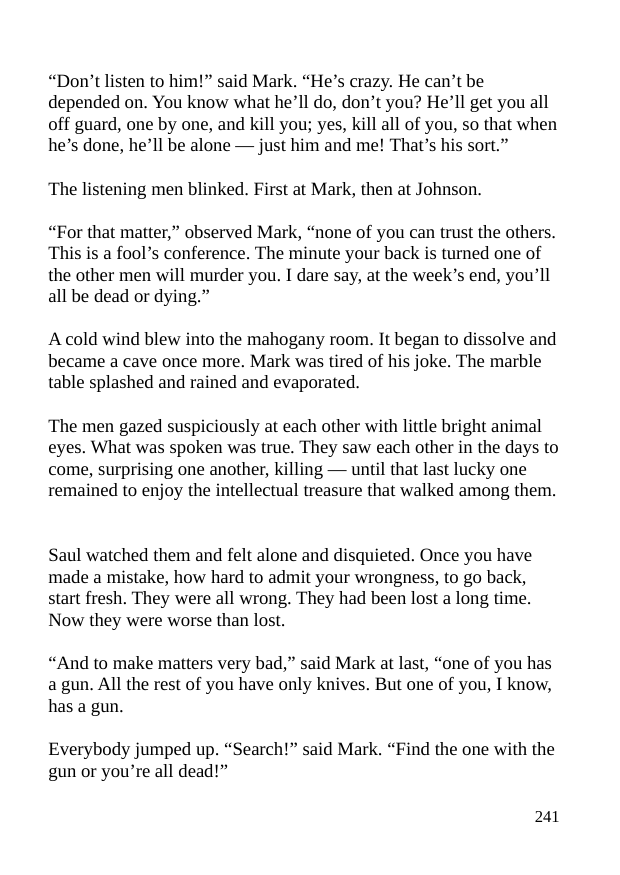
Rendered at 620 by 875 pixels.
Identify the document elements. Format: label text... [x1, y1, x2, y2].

text “Don’t listen to him!” said Mark. “He’s crazy. He can’t be depended on. You know what he’ll do, don’t you? He’ll get you all off guard, one by one, and kill you; yes, kill all of you, so that when he’s done, he’ll be alone — just him and me! That’s his sort.” The listening men blinked. First at Mark, then at Johnson. “For that matter,” observed Mark, “none of you can trust the others. This is a fool’s conference. The minute your back is turned one of the other men will murder you. I dare say, at the week’s end, you’ll all be dead or dying.” A cold wind blew into the mahogany room. It began to dissolve and became a cave once more. Mark was tired of his joke. The marble table splashed and rained and evaporated. The men gazed suspiciously at each other with little bright animal eyes. What was spoken was true. They saw each other in the days to come, surprising one another, killing — until that last lucky one remained to enjoy the intellectual treasure that walked among them. Saul watched them and felt alone and disquieted. Once you have made a mistake, how hard to admit your wrongness, to go back, start fresh. They were all wrong. They had been lost a long time. Now they were worse than lost. “And to make matters very bad,” said Mark at last, “one of you has a gun. All the rest of you have only knives. But one of you, I know, has a gun. Everybody jumped up. “Search!” said Mark. “Find the one with the gun or you’re all dead!” [48, 48, 559, 781]
